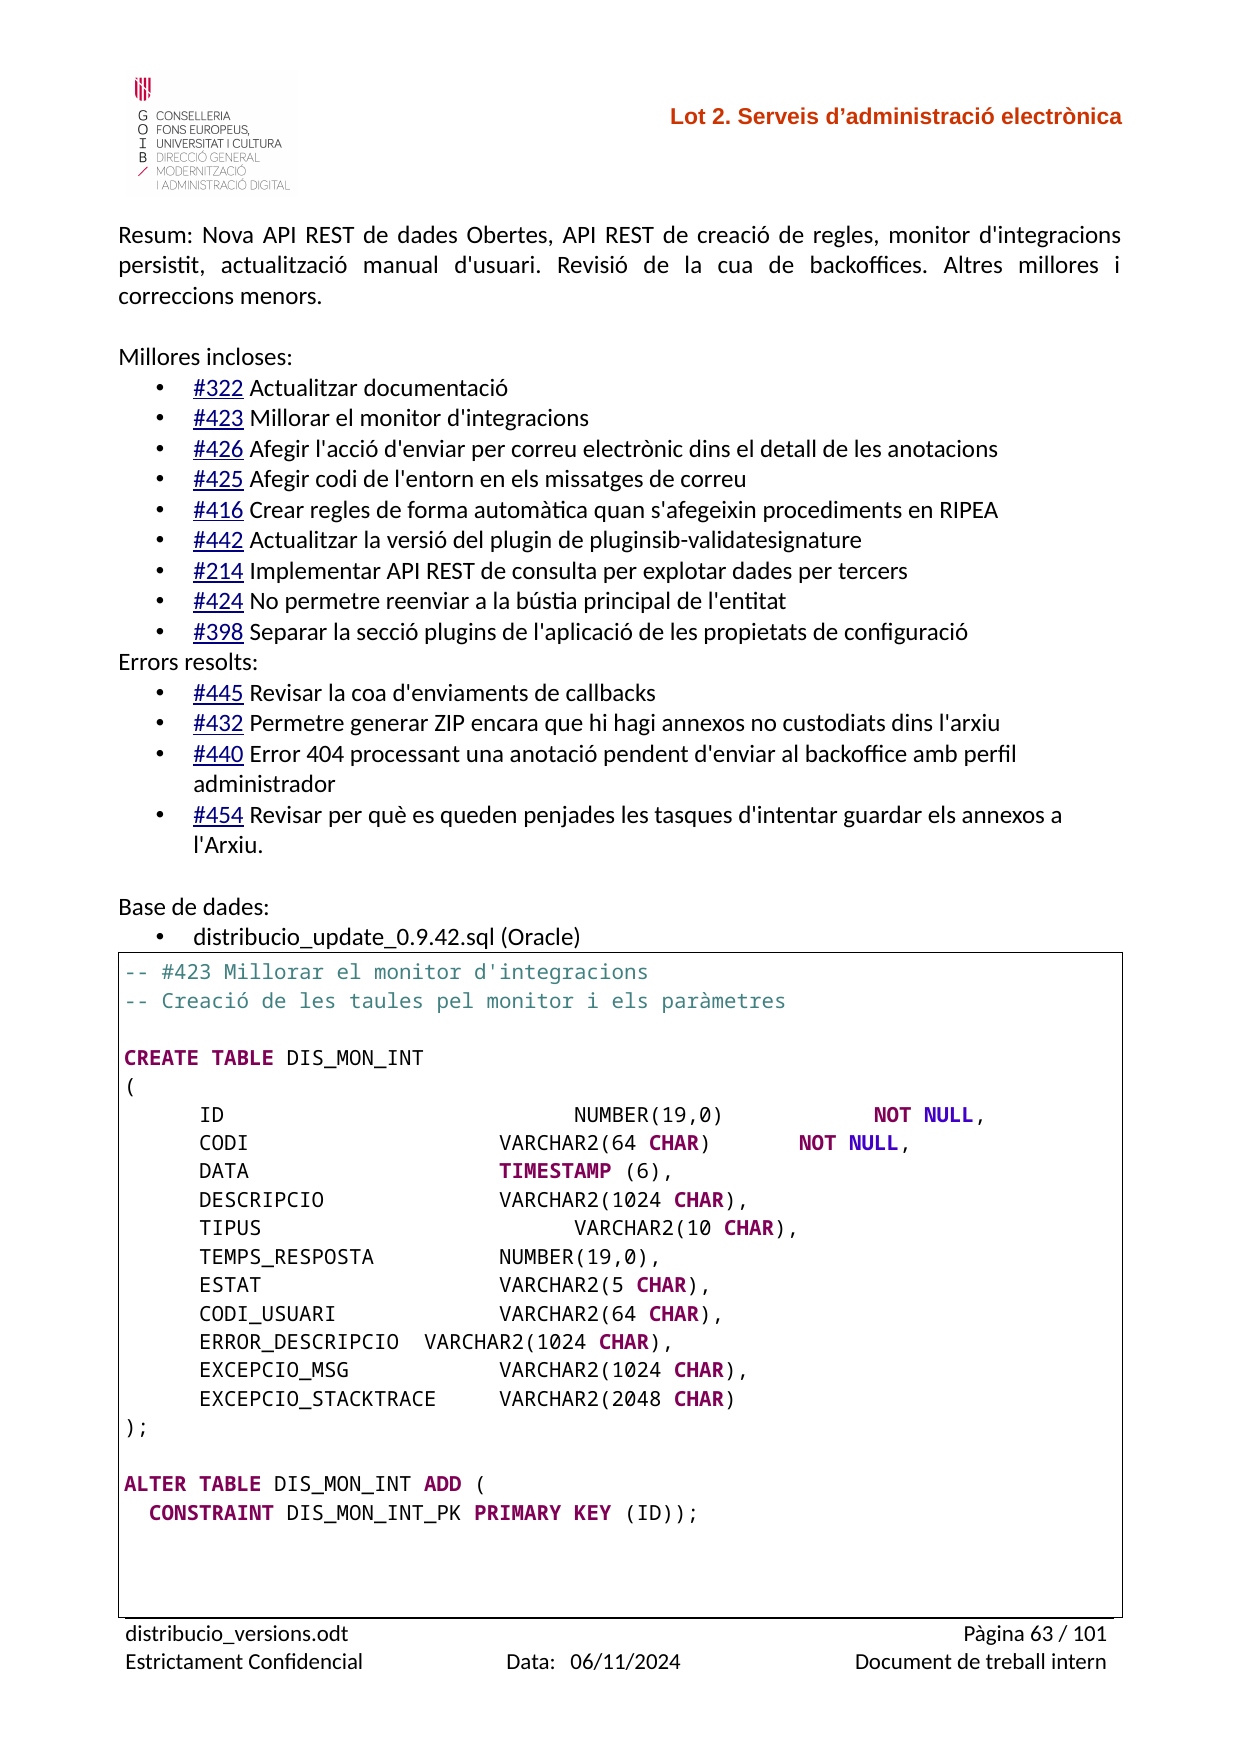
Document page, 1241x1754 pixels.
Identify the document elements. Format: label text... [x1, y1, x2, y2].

list distribucio_update_0.9.42.sql (Oracle) [156, 921, 1122, 952]
list #416 Crear regles de forma automàtica quan s'afegeixin procediments en RIPEA [156, 494, 1122, 524]
list #426 Afegir l'acció d'enviar per correu electrònic dins el detall de les anotacions [156, 433, 1122, 463]
list #432 Permetre generar ZIP encara que hi hagi annexos no custodiats dins l'arxiu [156, 707, 1122, 738]
list #425 Afegir codi de l'entorn en els missatges de correu [156, 463, 1122, 494]
list #322 Actualitzar documentació [156, 372, 1122, 402]
list #445 Revisar la coa d'enviaments de callbacks [156, 677, 1122, 707]
list #440 Error 404 processant una anotació pendent d'enviar al backoffice amb perfil administrador [156, 738, 1122, 799]
list #454 Revisar per què es queden penjades les tasques d'intentar guardar els annexos a l'Arxiu. [156, 799, 1122, 860]
text Errors resolts: [118, 646, 1122, 677]
list #442 Actualitzar la versió del plugin de pluginsib-validatesignature [156, 524, 1122, 555]
list #424 No permetre reenviar a la bústia principal de l'entitat [156, 585, 1122, 616]
text Resum: Nova API REST de dades Obertes, API REST de creació de regles, monitor d'integracions persistit, actualització manual d'usuari. Revisió de la cua de backoffices. Altres millores i correccions menors. [118, 219, 1122, 311]
table_header -- #423 Millorar el monitor d'integracions -- Creació de les taules pel monitor i els paràmetres CREATE TABLE DIS_MON_INT ( ID NUMBER(19,0) NOT NULL, CODI VARCHAR2(64 CHAR) NOT NULL, DATA TIMESTAMP (6), DESCRIPCIO VARCHAR2(1024 CHAR), TIPUS VARCHAR2(10 CHAR), TEMPS_RESPOSTA NUMBER(19,0), ESTAT VARCHAR2(5 CHAR), CODI_USUARI VARCHAR2(64 CHAR), ERROR_DESCRIPCIO VARCHAR2(1024 CHAR), EXCEPCIO_MSG VARCHAR2(1024 CHAR), EXCEPCIO_STACKTRACE VARCHAR2(2048 CHAR) ); ALTER TABLE DIS_MON_INT ADD ( CONSTRAINT DIS_MON_INT_PK PRIMARY KEY (ID)); [119, 953, 1122, 1617]
picture [126, 70, 299, 197]
list #398 Separar la secció plugins de l'aplicació de les propietats de configuració [156, 616, 1122, 646]
text Base de dades: [118, 891, 1122, 921]
list #214 Implementar API REST de consulta per explotar dades per tercers [156, 555, 1122, 585]
text Millores incloses: [118, 341, 1122, 372]
list #423 Millorar el monitor d'integracions [156, 402, 1122, 433]
